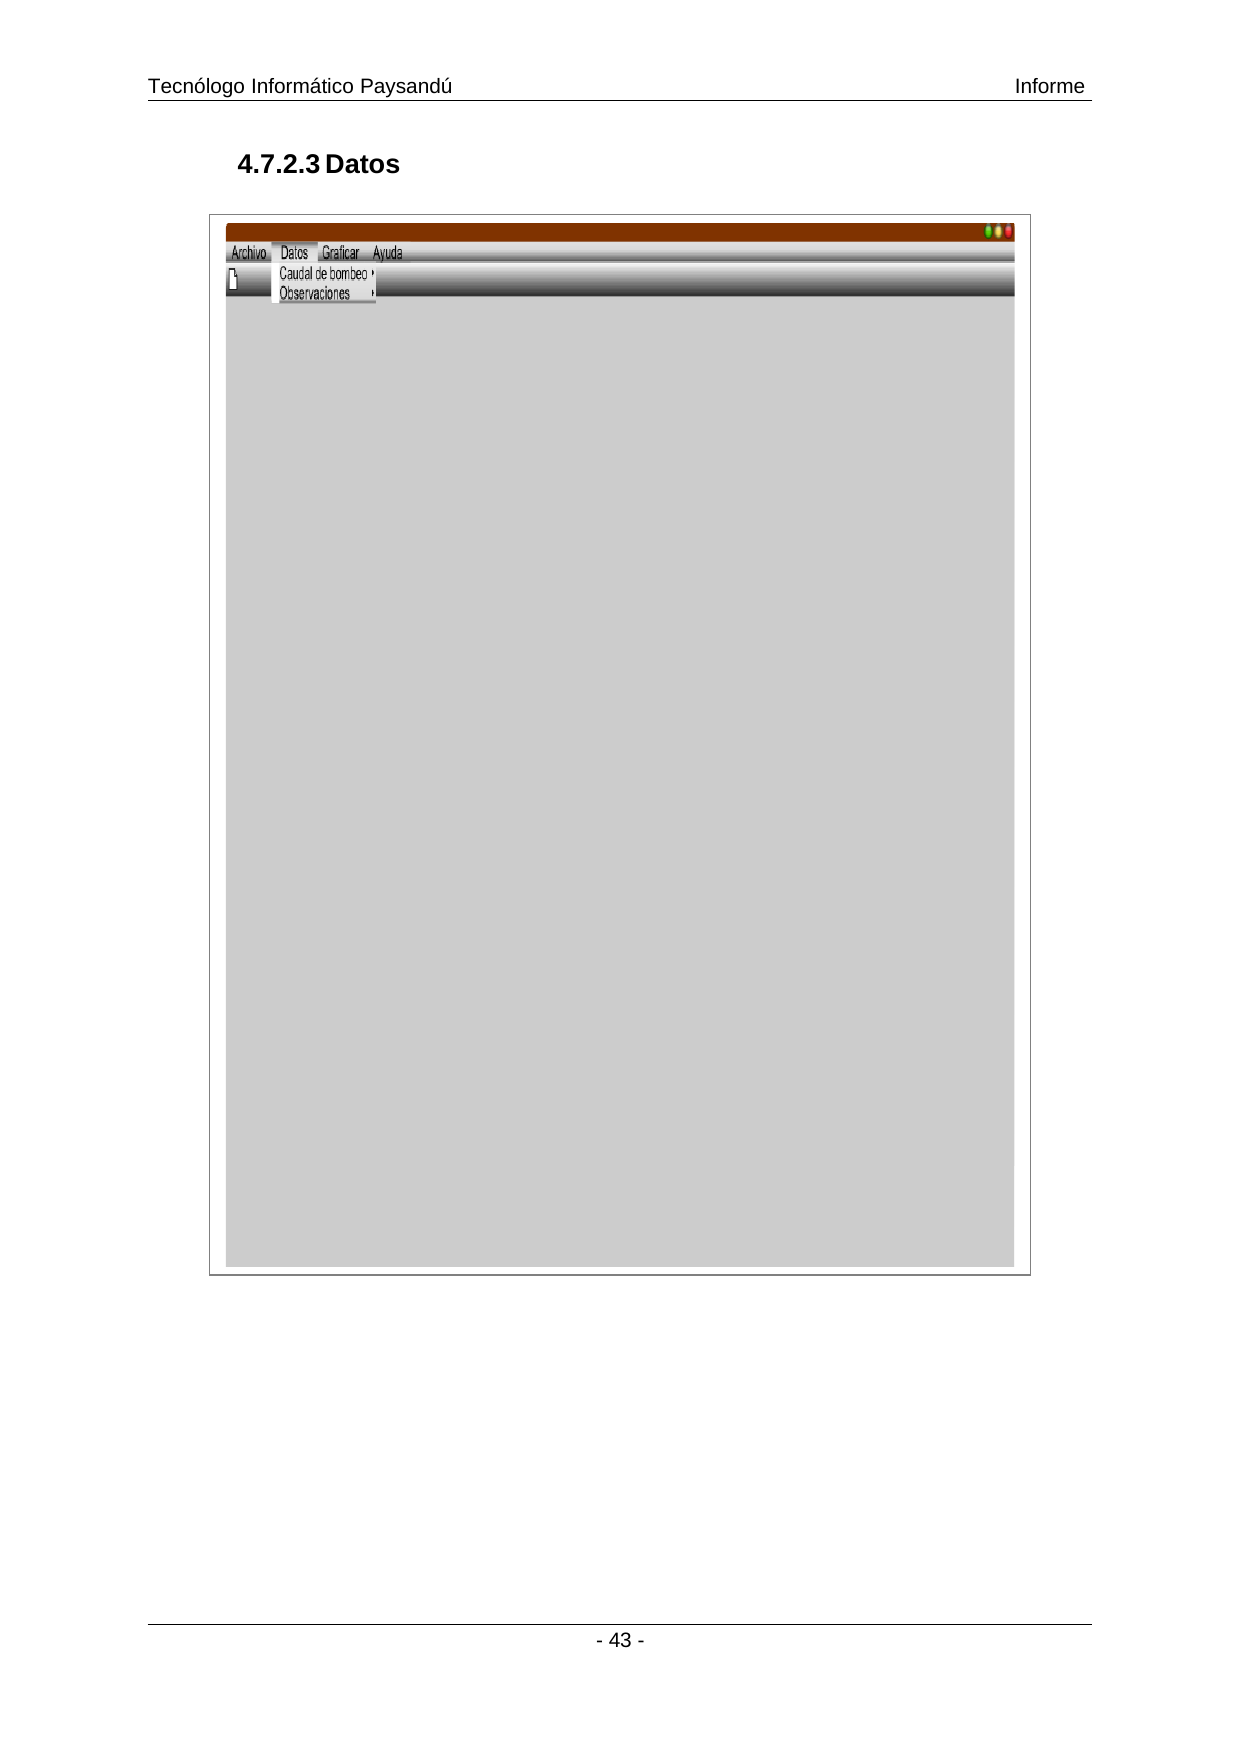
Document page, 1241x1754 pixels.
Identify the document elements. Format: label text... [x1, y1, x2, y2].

picture [225, 223, 1015, 1267]
subtitle Datos [237, 148, 1092, 179]
